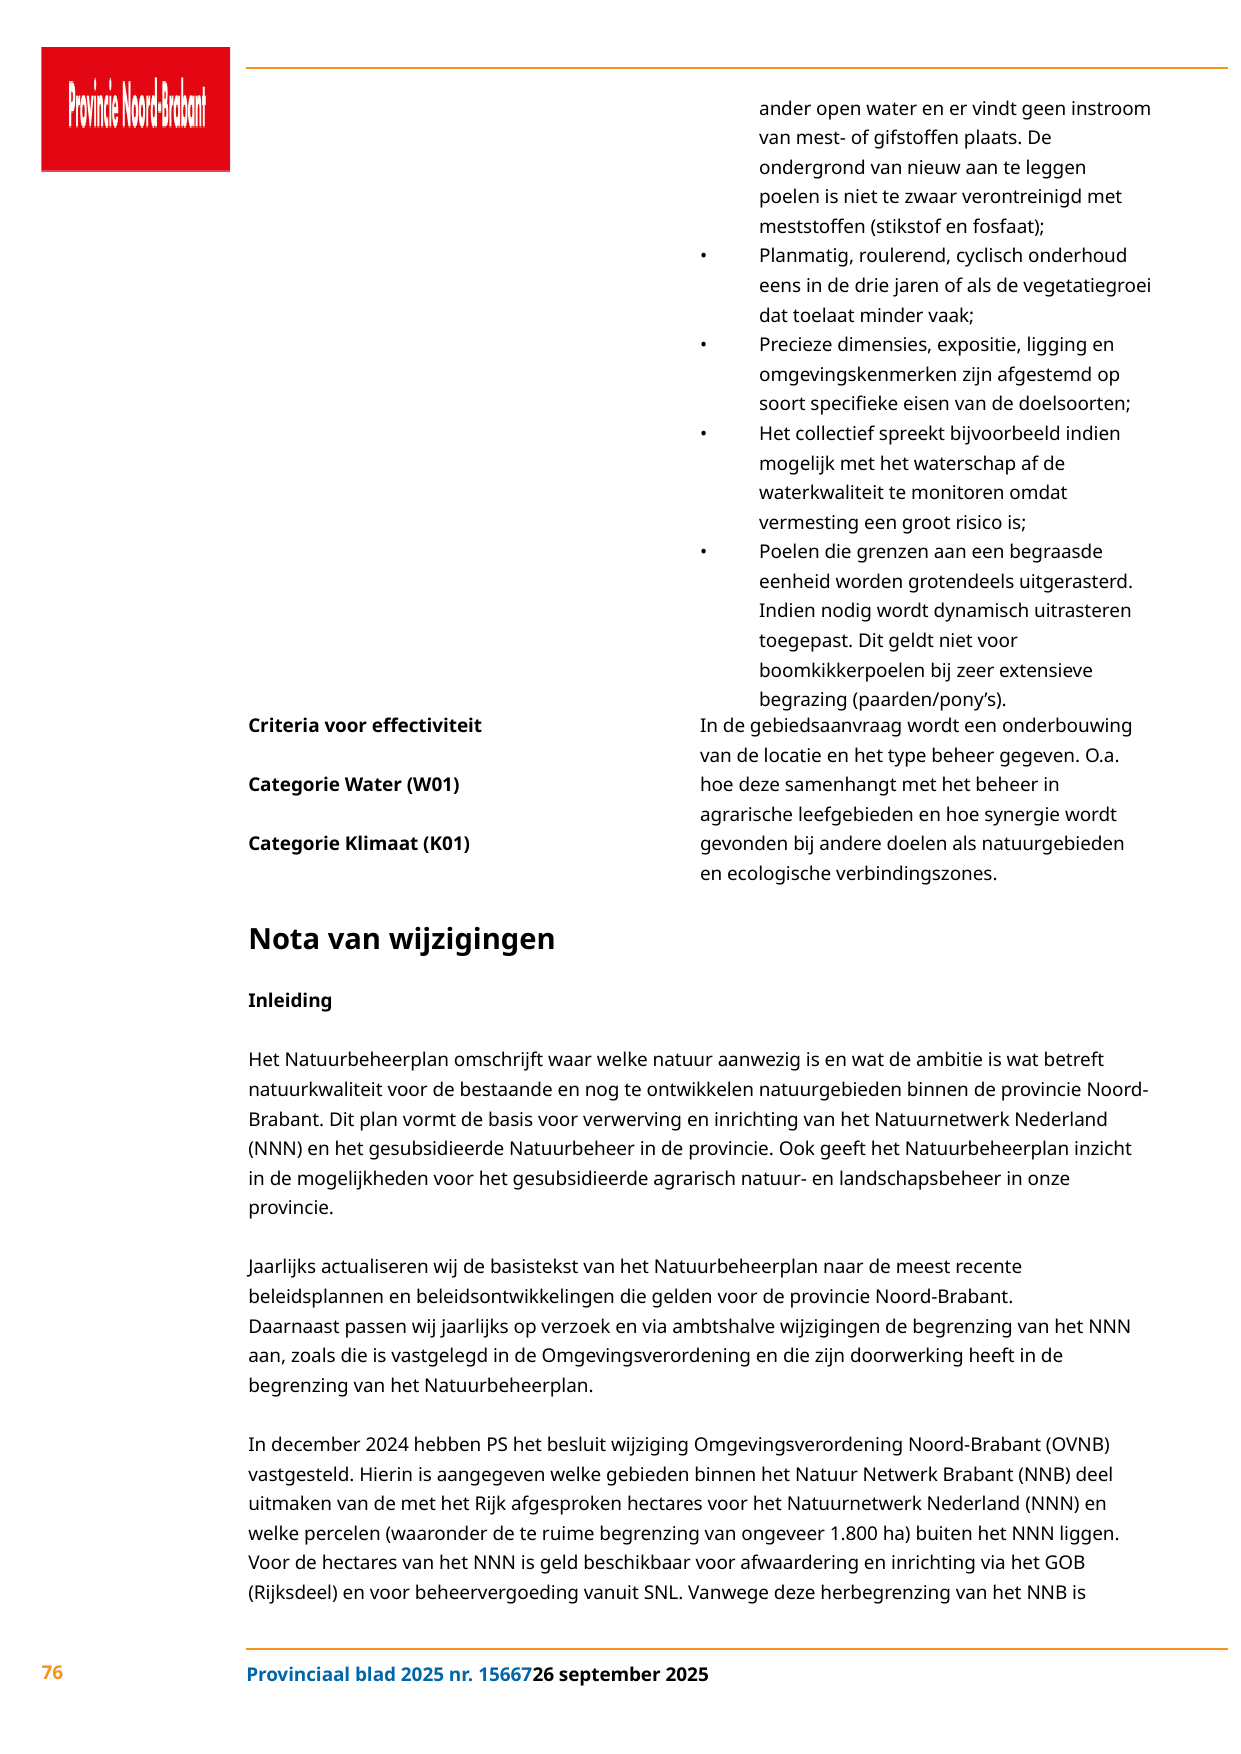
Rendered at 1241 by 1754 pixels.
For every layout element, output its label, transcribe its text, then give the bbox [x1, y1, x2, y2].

text Inleiding [248, 987, 1152, 1013]
text Het Natuurbeheerplan omschrijft waar welke natuur aanwezig is en wat de ambitie is wat betreft natuurkwaliteit voor de bestaande en nog te ontwikkelen natuurgebieden binnen de provincie Noord-Brabant. Dit plan vormt de basis voor verwerving en inrichting van het Natuurnetwerk Nederland (NNN) en het gesubsidieerde Natuurbeheer in de provincie. Ook geeft het Natuurbeheerplan inzicht in de mogelijkheden voor het gesubsidieerde agrarisch natuur- en landschapsbeheer in onze provincie. [248, 1047, 1152, 1220]
table_cell [248, 95, 700, 712]
table_cell Criteria voor effectiviteit Categorie Water (W01) Categorie Klimaat (K01) [248, 712, 700, 886]
text In december 2024 hebben PS het besluit wijziging Omgevingsverordening Noord-Brabant (OVNB) vastgesteld. Hierin is aangegeven welke gebieden binnen het Natuur Netwerk Brabant (NNB) deel uitmaken van de met het Rijk afgesproken hectares voor het Natuurnetwerk Nederland (NNN) en welke percelen (waaronder de te ruime begrenzing van ongeveer 1.800 ha) buiten het NNN liggen. Voor de hectares van het NNN is geld beschikbaar voor afwaardering en inrichting via het GOB (Rijksdeel) en voor beheervergoeding vanuit SNL. Vanwege deze herbegrenzing van het NNB is [248, 1431, 1152, 1605]
text Jaarlijks actualiseren wij de basistekst van het Natuurbeheerplan naar de meest recente beleidsplannen en beleidsontwikkelingen die gelden voor de provincie Noord-Brabant. [248, 1254, 1152, 1309]
table_cell ander open water en er vindt geen instroom van mest- of gifstoffen plaats. De ondergrond van nieuw aan te leggen poelen is niet te zwaar verontreinigd met meststoffen (stikstof en fosfaat); Planmatig, roulerend, cyclisch onderhoud eens in de drie jaren of als de vegetatiegroei dat toelaat minder vaak; Precieze dimensies, expositie, ligging en omgevingskenmerken zijn afgestemd op soort specifieke eisen van de doelsoorten; Het collectief spreekt bijvoorbeeld indien mogelijk met het waterschap af de waterkwaliteit te monitoren omdat vermesting een groot risico is; Poelen die grenzen aan een begraasde eenheid worden grotendeels uitgerasterd. Indien nodig wordt dynamisch uitrasteren toegepast. Dit geldt niet voor boomkikkerpoelen bij zeer extensieve begrazing (paarden/pony’s). [700, 95, 1152, 712]
table_cell In de gebiedsaanvraag wordt een onderbouwing van de locatie en het type beheer gegeven. O.a. hoe deze samenhangt met het beheer in agrarische leefgebieden en hoe synergie wordt gevonden bij andere doelen als natuurgebieden en ecologische verbindingszones. [700, 712, 1152, 886]
picture [41, 47, 231, 172]
text Nota van wijzigingen [248, 919, 1152, 958]
text Daarnaast passen wij jaarlijks op verzoek en via ambtshalve wijzigingen de begrenzing van het NNN aan, zoals die is vastgelegd in de Omgevingsverordening en die zijn doorwerking heeft in de begrenzing van het Natuurbeheerplan. [248, 1313, 1152, 1398]
